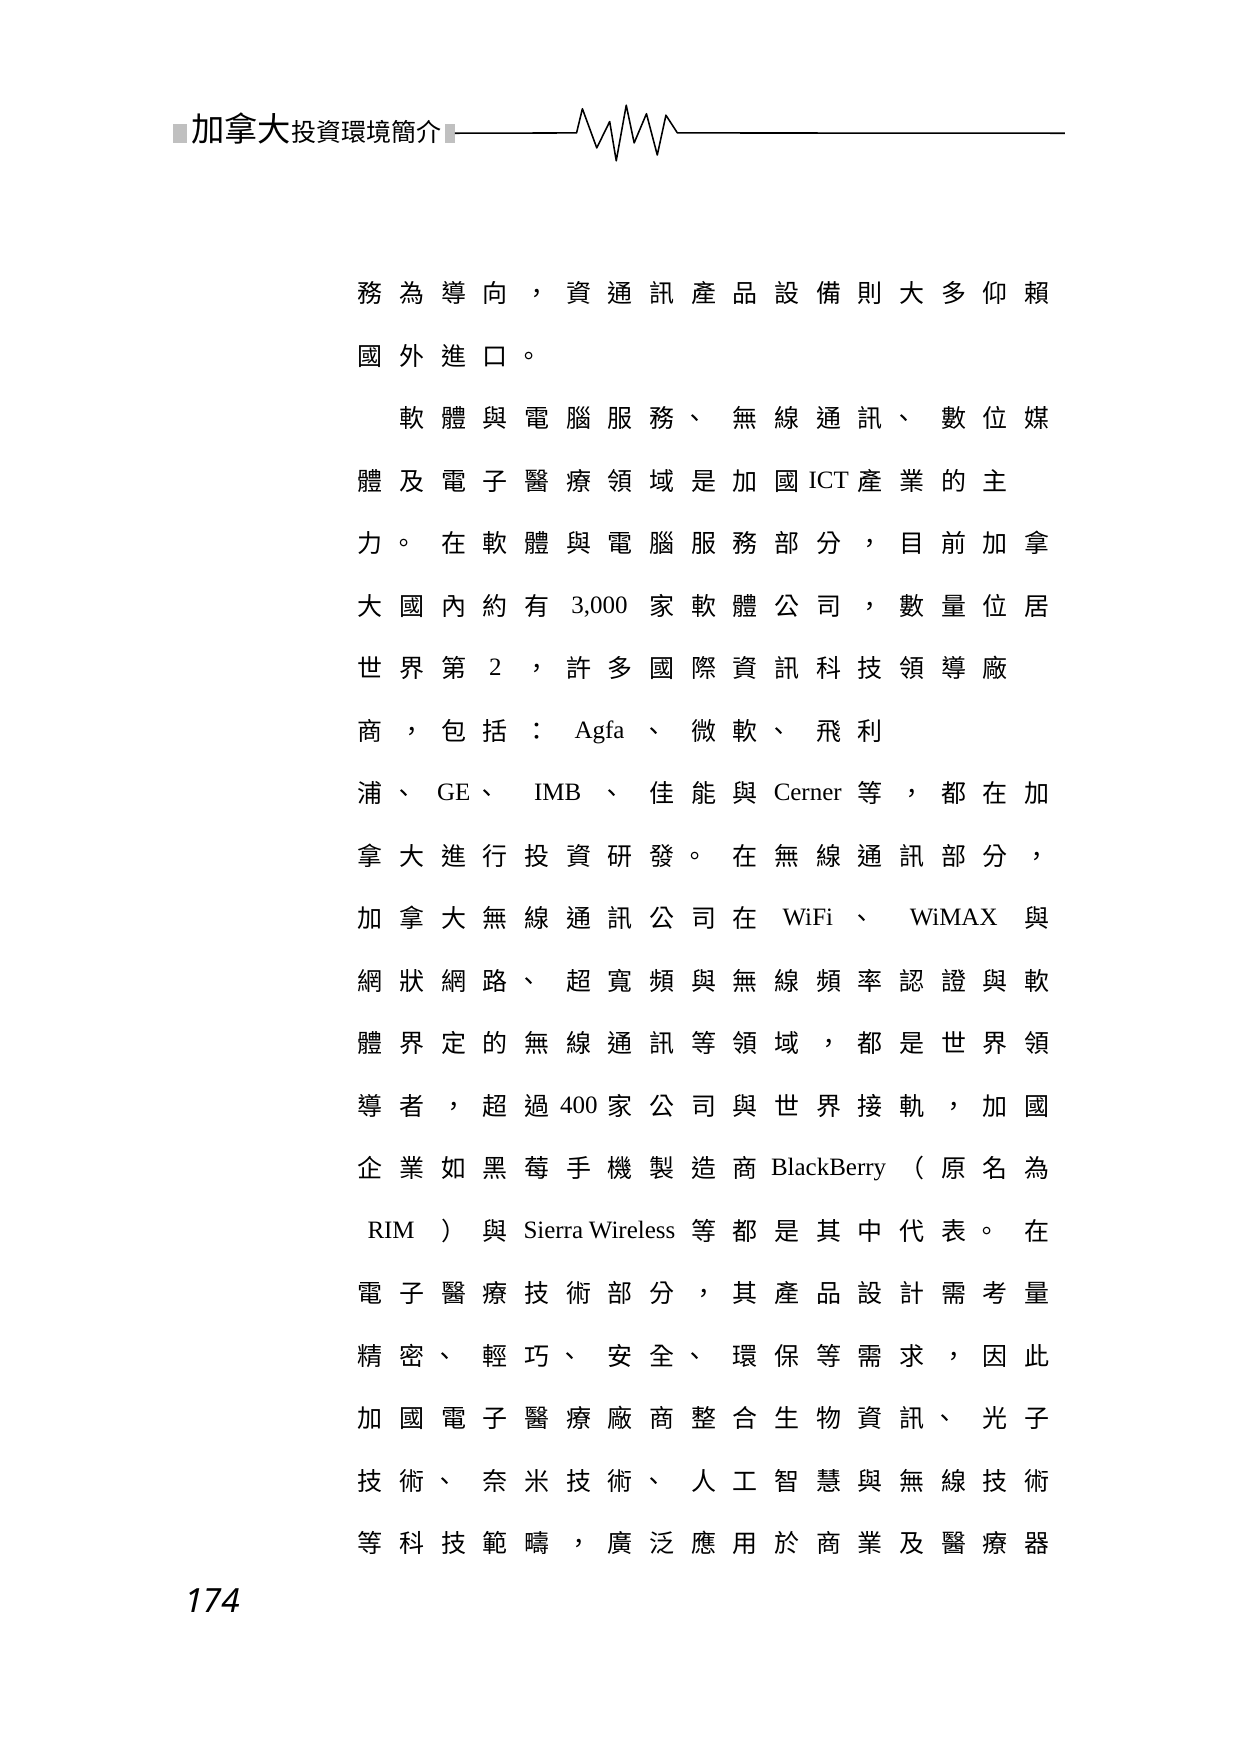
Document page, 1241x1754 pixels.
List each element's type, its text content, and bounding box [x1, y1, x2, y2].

text 務為導向，資通訊產品設備則大多仰賴國外進口。 [330, 250, 1058, 375]
text 軟體與電腦服務、無線通訊、數位媒體及電子醫療領域是加國ICT產業的主力。在軟體與電腦服務部分，目前加拿大國內約有3,000家軟體公司，數量位居世界第2，許多國際資訊科技領導廠商，包括：Agfa、微軟、飛利浦、GE、IMB、佳能與Cerner等，都在加拿大進行投資研發。在無線通訊部分，加拿大無線通訊公司在WiFi、WiMAX與網狀網路、超寬頻與無線頻率認證與軟體界定的無線通訊等領域，都是世界領導者，超過400家公司與世界接軌，加國企業如黑莓手機製造商BlackBerry（原名為RIM）與Sierra Wireless等都是其中代表。在電子醫療技術部分，其產品設計需考量精密、輕巧、安全、環保等需求，因此加國電子醫療廠商整合生物資訊、光子技術、奈米技術、人工智慧與無線技術等科技範疇，廣泛應用於商業及醫療器 [330, 375, 1058, 1563]
